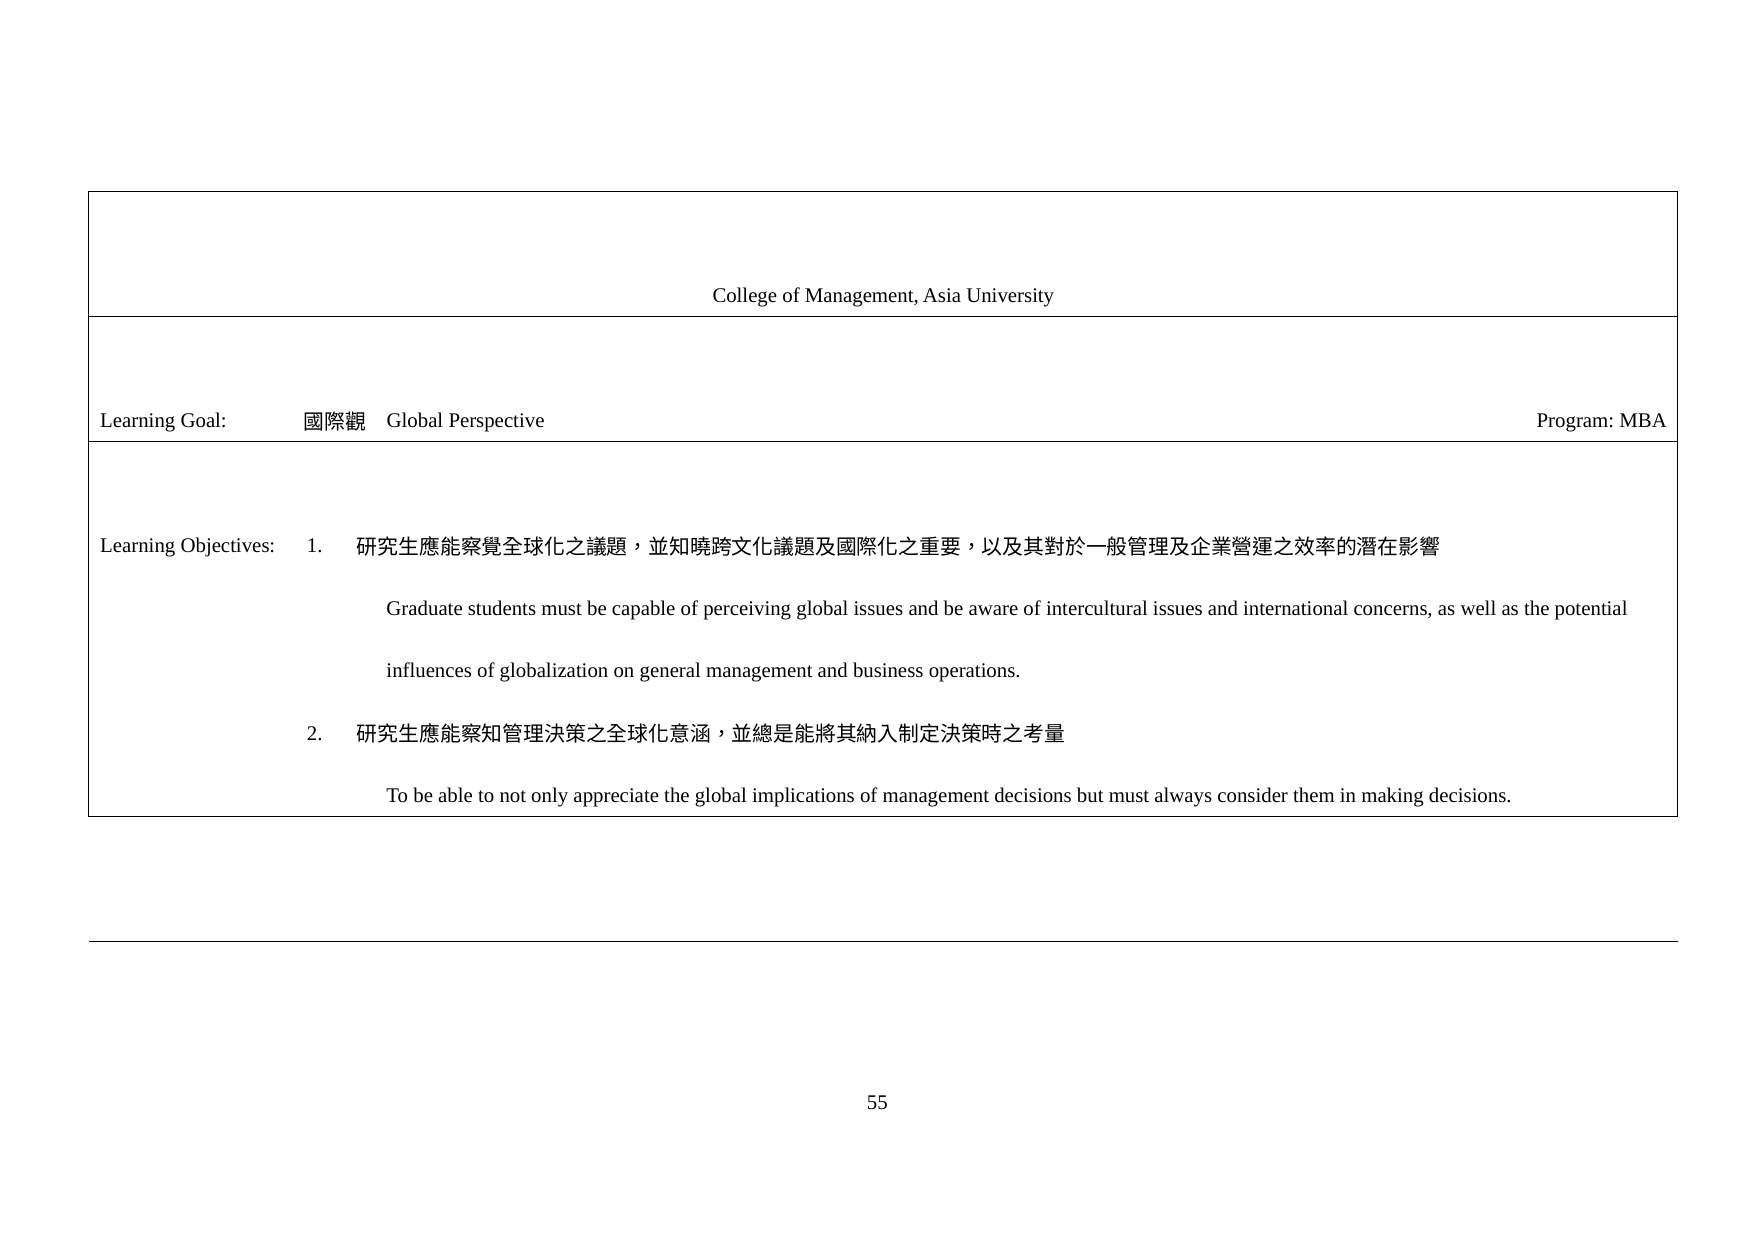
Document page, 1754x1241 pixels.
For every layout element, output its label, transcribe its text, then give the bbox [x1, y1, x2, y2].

table_cell [707, 817, 1042, 941]
table_cell [1042, 817, 1678, 941]
table_cell 研究生應能察覺全球化之議題，並知曉跨文化議題及國際化之重要，以及其對於一般管理及企業營運之效率的潛在影響 Graduate students must be capable of perceiving global issues and be aware of intercultural issues and international concerns, as well as the potential influences of globalization on general management and business operations. 研究生應能察知管理決策之全球化意涵，並總是能將其納入制定決策時之考量 To be able to not only appreciate the global implications of management decisions but must always consider them in making decisions. [292, 442, 1677, 816]
table_cell [89, 817, 418, 941]
table_cell Learning Objectives: [89, 442, 292, 816]
table_cell Learning Goal: [89, 317, 292, 441]
table_header College of Management, Asia University [89, 192, 1677, 316]
table_cell [418, 817, 707, 941]
table_cell 國際觀 Global Perspective [292, 317, 1414, 441]
table_cell Program: MBA [1414, 317, 1677, 441]
